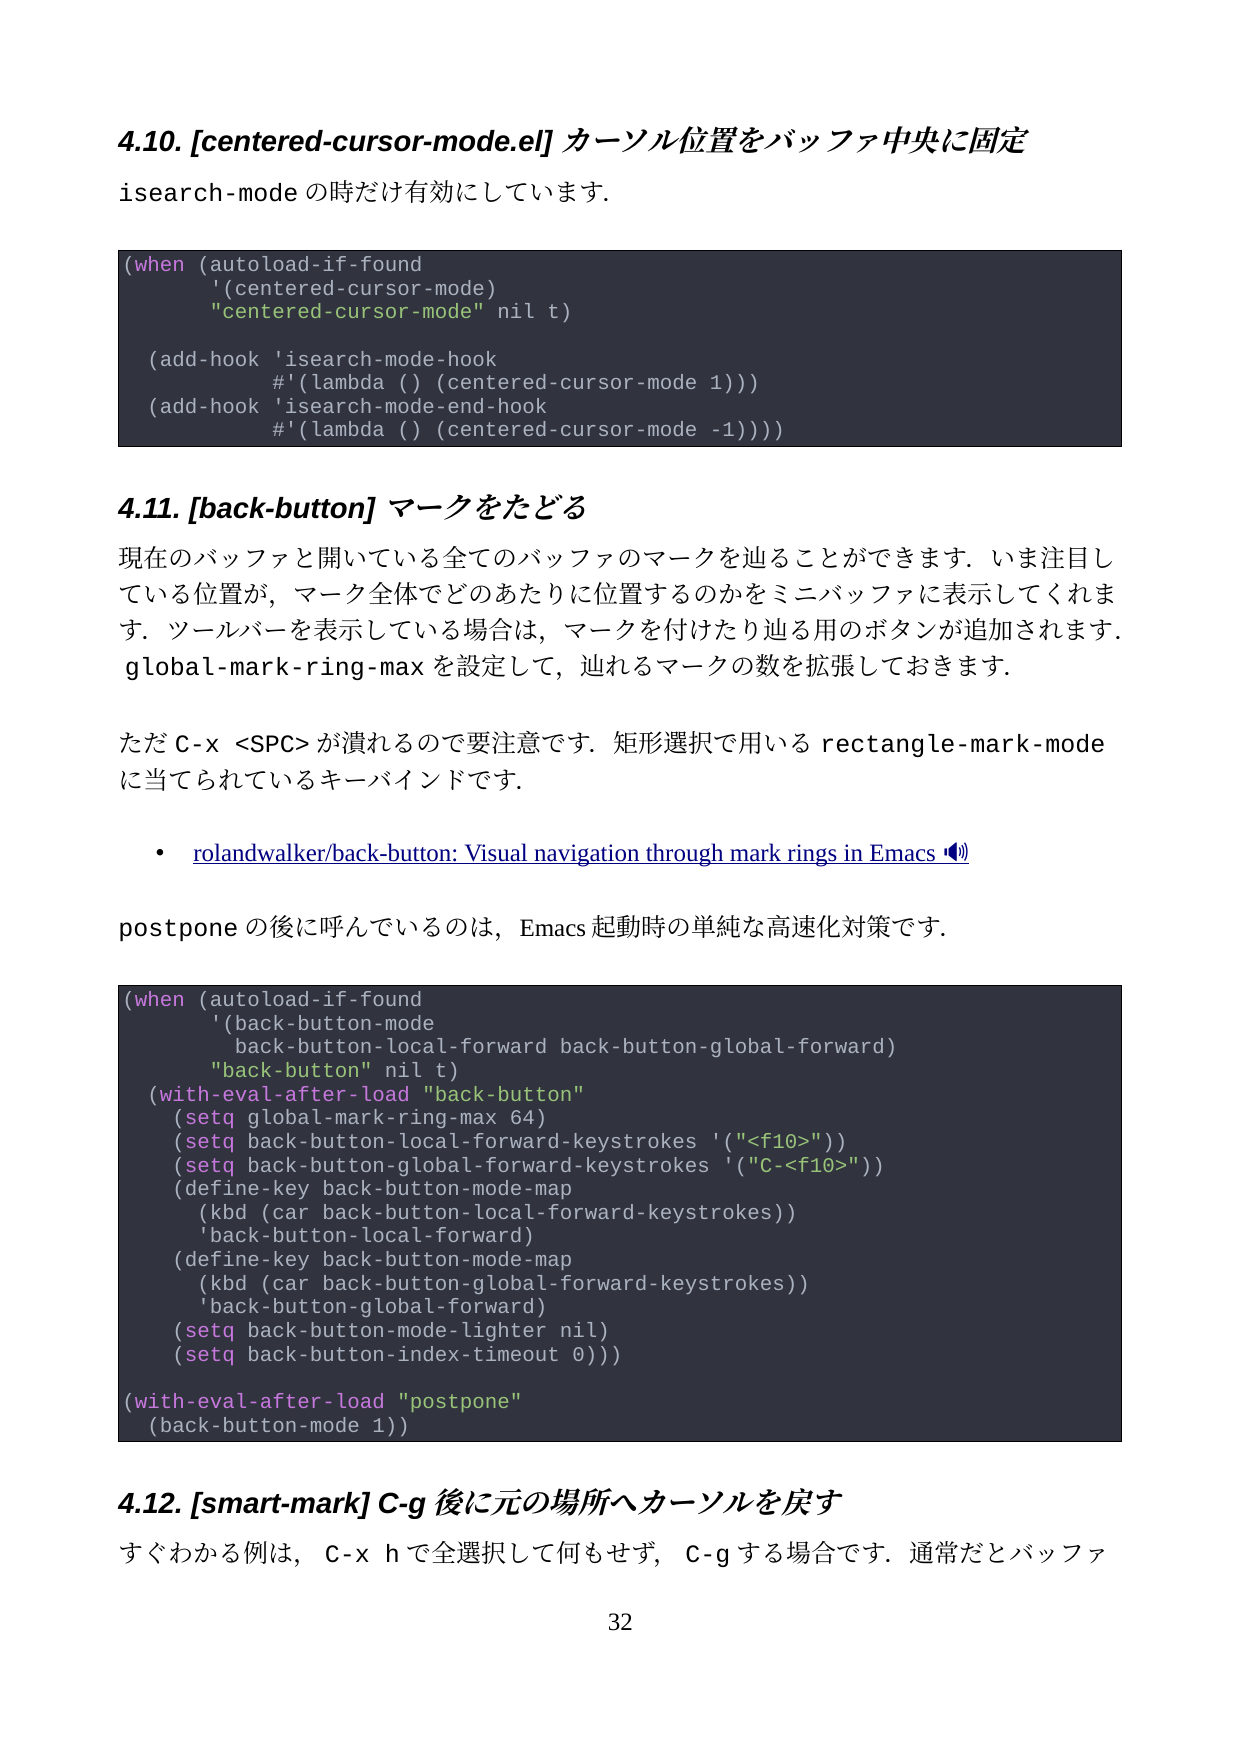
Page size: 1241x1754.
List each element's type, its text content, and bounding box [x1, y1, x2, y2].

subtitle [centered-cursor-mode.el] カーソル位置をバッファ中央に固定 [118, 118, 1122, 160]
text (add-hook 'isearch-mode-hook [119, 344, 1121, 368]
text (setq back-button-global-forward-keystrokes '("C-<f10>")) [119, 1151, 1121, 1174]
text (setq global-mark-ring-max 64) [119, 1103, 1121, 1127]
list rolandwalker/back-button: Visual navigation through mark rings in Emacs 🔊 [156, 838, 1122, 895]
text ただ C-x <SPC> が潰れるので要注意です．矩形選択で用いる rectangle-mark-mode に当てられているキーバインドです． [118, 724, 1122, 825]
text (define-key back-button-mode-map [119, 1174, 1121, 1198]
text '(centered-cursor-mode) [119, 274, 1121, 297]
text (with-eval-after-load "postpone" [119, 1387, 1121, 1411]
text (with-eval-after-load "back-button" [119, 1080, 1121, 1103]
subtitle [back-button] マークをたどる [118, 484, 1122, 526]
text isearch-mode の時だけ有効にしています． [118, 172, 1122, 237]
text (when (autoload-if-found [119, 986, 1121, 1009]
text postpone の後に呼んでいるのは，Emacs起動時の単純な高速化対策です． [118, 908, 1122, 973]
text (add-hook 'isearch-mode-end-hook [119, 392, 1121, 416]
text #'(lambda () (centered-cursor-mode 1))) [119, 368, 1121, 392]
text すぐわかる例は， C-x h で全選択して何もせず， C-g する場合です．通常だとバッファ [118, 1534, 1122, 1570]
text (setq back-button-index-timeout 0))) [119, 1340, 1121, 1363]
text 'back-button-local-forward) [119, 1222, 1121, 1245]
text (kbd (car back-button-global-forward-keystrokes)) [119, 1269, 1121, 1292]
text #'(lambda () (centered-cursor-mode -1)))) [119, 416, 1121, 446]
text 現在のバッファと開いている全てのバッファのマークを辿ることができます．いま注目している位置が，マーク全体でどのあたりに位置するのかをミニバッファに表示してくれます．ツールバーを表示している場合は，マークを付けたり辿る用のボタンが追加されます． global-mark-ring-max を設定して，辿れるマークの数を拡張しておきます． [118, 539, 1122, 712]
text (define-key back-button-mode-map [119, 1245, 1121, 1269]
text '(back-button-mode [119, 1009, 1121, 1032]
text "back-button" nil t) [119, 1056, 1121, 1080]
text (when (autoload-if-found [119, 251, 1121, 274]
text (back-button-mode 1)) [119, 1411, 1121, 1441]
text 'back-button-global-forward) [119, 1292, 1121, 1316]
text "centered-cursor-mode" nil t) [119, 297, 1121, 321]
text (kbd (car back-button-local-forward-keystrokes)) [119, 1198, 1121, 1222]
text (setq back-button-mode-lighter nil) [119, 1316, 1121, 1340]
text (setq back-button-local-forward-keystrokes '("<f10>")) [119, 1127, 1121, 1151]
text back-button-local-forward back-button-global-forward) [119, 1032, 1121, 1056]
subtitle [smart-mark] C-g後に元の場所へカーソルを戻す [118, 1480, 1122, 1522]
